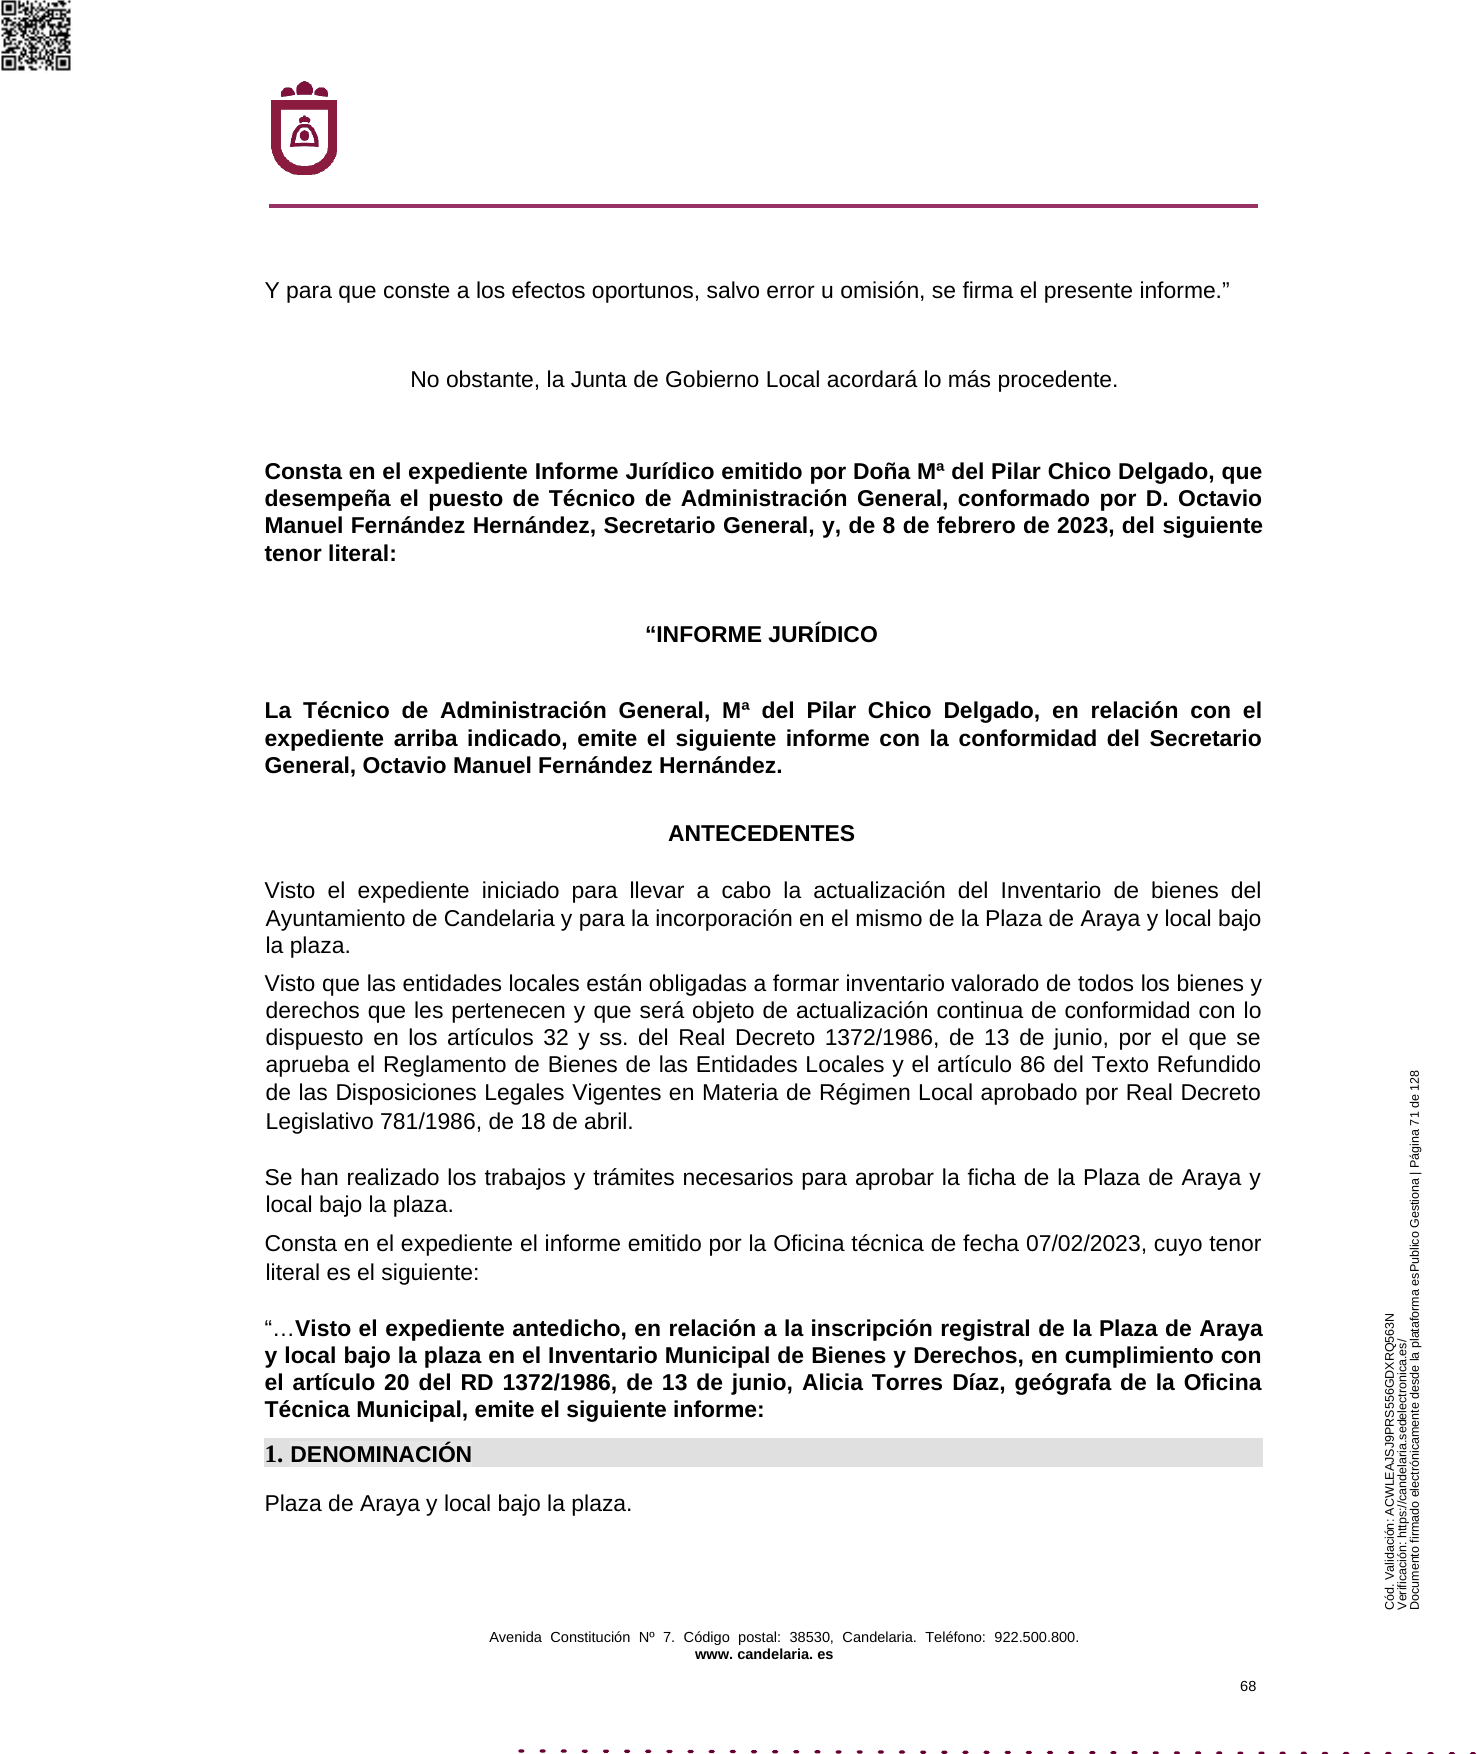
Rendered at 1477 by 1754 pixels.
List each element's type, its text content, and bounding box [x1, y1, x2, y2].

text Plaza de Araya y local bajo la plaza. [264, 1490, 1262, 1517]
text No obstante, la Junta de Gobierno Local acordará lo más procedente. [251, 364, 1263, 393]
text Consta en el expediente el informe emitido por la Oficina técnica de fecha 07/02/2023, cuyo tenor literal es el siguiente: [264, 1230, 1262, 1286]
subtitle ANTECEDENTES [338, 818, 1191, 847]
text Visto que las entidades locales están obligadas a formar inventario valorado de todos los bienes y derechos que les pertenecen y que será objeto de actualización continua de conformidad con lo dispuesto en los artículos 32 y ss. del Real Decreto 1372/1986, de 13 de junio, por el que se aprueba el Reglamento de Bienes de las Entidades Locales y el artículo 86 del Texto Refundido de las Disposiciones Legales Vigentes en Materia de Régimen Local aprobado por Real Decreto Legislativo 781/1986, de 18 de abril. [264, 970, 1262, 1134]
text 1. DENOMINACIÓN [264, 1438, 1263, 1467]
text Visto el expediente iniciado para llevar a cabo la actualización del Inventario de bienes del Ayuntamiento de Candelaria y para la incorporación en el mismo de la Plaza de Araya y local bajo la plaza. [264, 877, 1262, 958]
text “…Visto el expediente antedicho, en relación a la inscripción registral de la Plaza de Araya y local bajo la plaza en el Inventario Municipal de Bienes y Derechos, en cumplimiento con el artículo 20 del RD 1372/1986, de 13 de junio, Alicia Torres Díaz, geógrafa de la Oficina Técnica Municipal, emite el siguiente informe: [264, 1315, 1263, 1423]
text Y para que conste a los efectos oportunos, salvo error u omisión, se firma el presente informe.” [264, 277, 1262, 303]
text La Técnico de Administración General, Mª del Pilar Chico Delgado, en relación con el expediente arriba indicado, emite el siguiente informe con la conformidad del Secretario General, Octavio Manuel Fernández Hernández. [264, 697, 1263, 778]
text Se han realizado los trabajos y trámites necesarios para aprobar la ficha de la Plaza de Araya y local bajo la plaza. [264, 1164, 1262, 1217]
text Consta en el expediente Informe Jurídico emitido por Doña Mª del Pilar Chico Delgado, que desempeña el puesto de Técnico de Administración General, conformado por D. Octavio Manuel Fernández Hernández, Secretario General, y, de 8 de febrero de 2023, del siguiente tenor literal: [264, 458, 1263, 566]
subtitle “INFORME JURÍDICO [338, 621, 1191, 647]
